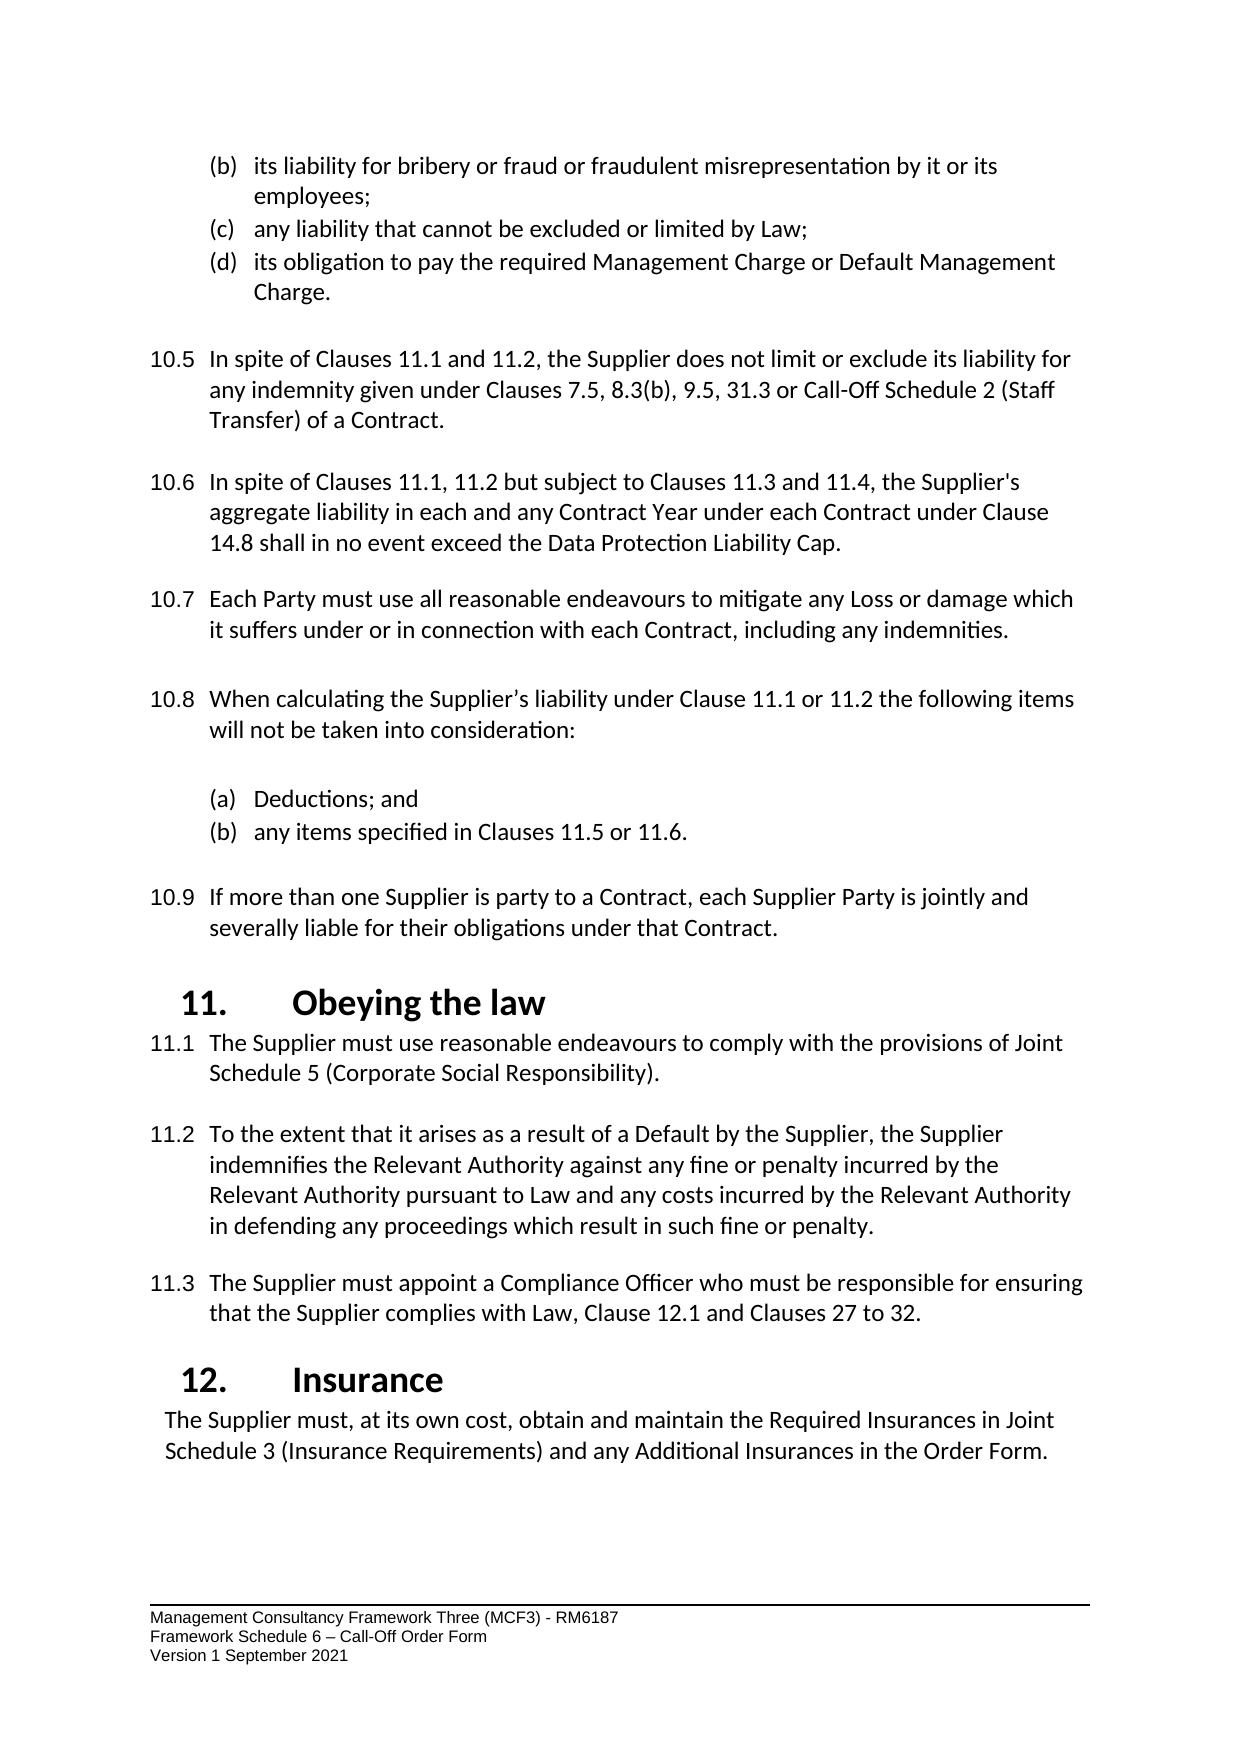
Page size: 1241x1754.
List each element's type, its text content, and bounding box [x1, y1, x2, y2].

list Insurance [180, 1356, 1090, 1402]
list Each Party must use all reasonable endeavours to mitigate any Loss or damage which it suffers under or in connection with each Contract, including any indemnities. [150, 583, 1090, 644]
list In spite of Clauses 11.1, 11.2 but subject to Clauses 11.3 and 11.4, the Supplier's aggregate liability in each and any Contract Year under each Contract under Clause 14.8 shall in no event exceed the Data Protection Liability Cap. [150, 466, 1090, 583]
list any items specified in Clauses 11.5 or 11.6. [209, 816, 1090, 846]
list any liability that cannot be excluded or limited by Law; [209, 213, 1090, 244]
list Deductions; and [209, 783, 1090, 814]
list To the extent that it arises as a result of a Default by the Supplier, the Supplier indemnifies the Relevant Authority against any fine or penalty incurred by the Relevant Authority pursuant to Law and any costs incurred by the Relevant Authority in defending any proceedings which result in such fine or penalty. [150, 1118, 1090, 1267]
list When calculating the Supplier’s liability under Clause 11.1 or 11.2 the following items will not be taken into consideration: [150, 683, 1090, 744]
list its liability for bribery or fraud or fraudulent misrepresentation by it or its employees; [209, 150, 1090, 211]
list In spite of Clauses 11.1 and 11.2, the Supplier does not limit or exclude its liability for any indemnity given under Clauses 7.5, 8.3(b), 9.5, 31.3 or Call-Off Schedule 2 (Staff Transfer) of a Contract. [150, 343, 1090, 435]
list The Supplier must appoint a Compliance Officer who must be responsible for ensuring that the Supplier complies with Law, Clause 12.1 and Clauses 27 to 32. [150, 1267, 1090, 1354]
list If more than one Supplier is party to a Contract, each Supplier Party is jointly and severally liable for their obligations under that Contract. [150, 881, 1090, 942]
text The Supplier must, at its own cost, obtain and maintain the Required Insurances in Joint Schedule 3 (Insurance Requirements) and any Additional Insurances in the Order Form. [164, 1404, 1090, 1496]
list Obeying the law [180, 979, 1090, 1025]
list The Supplier must use reasonable endeavours to comply with the provisions of Joint Schedule 5 (Corporate Social Responsibility). [150, 1027, 1090, 1088]
list its obligation to pay the required Management Charge or Default Management Charge. [209, 246, 1090, 307]
